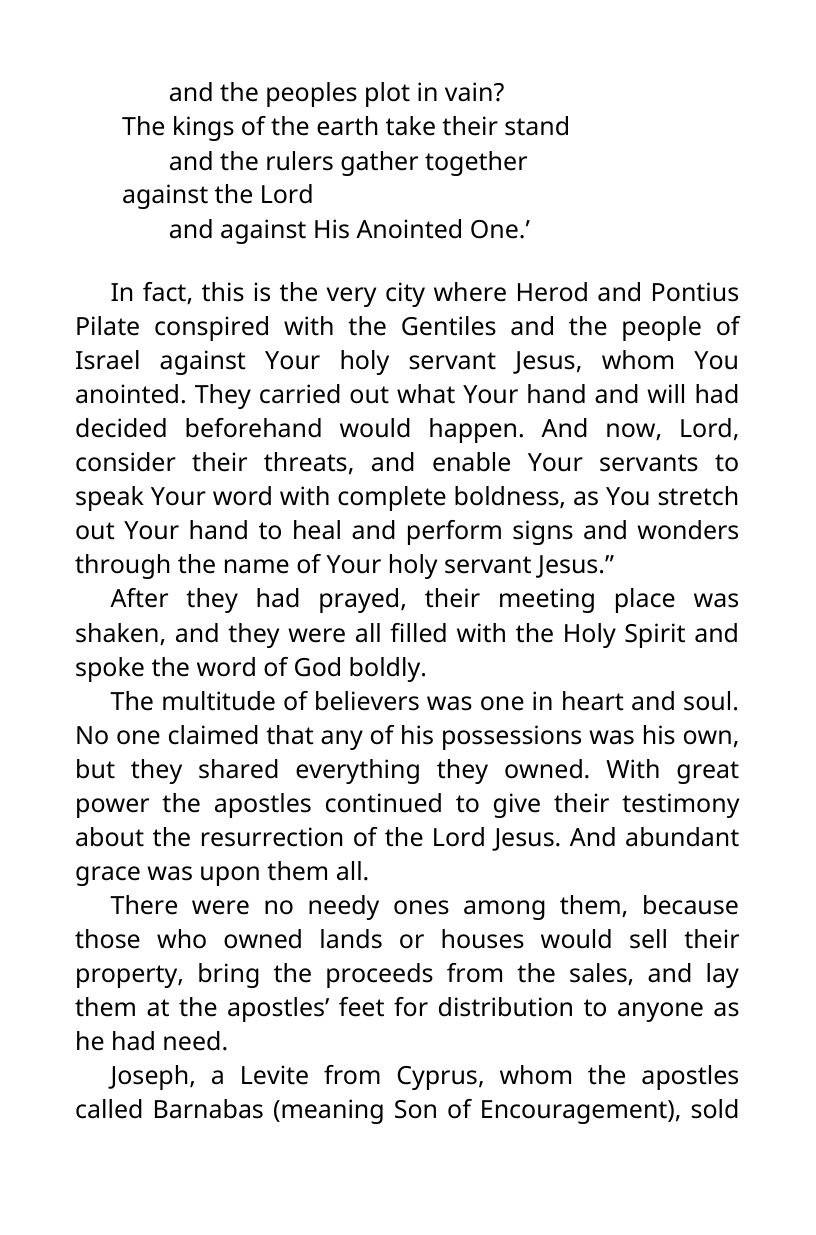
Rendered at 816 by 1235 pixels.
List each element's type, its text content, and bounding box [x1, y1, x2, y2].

text In fact, this is the very city where Herod and Pontius Pilate conspired with the Gentiles and the people of Israel against Your holy servant Jesus, whom You anointed. They carried out what Your hand and will had decided beforehand would happen. And now, Lord, consider their threats, and enable Your servants to speak Your word with complete boldness, as You stretch out Your hand to heal and perform signs and wonders through the name of Your holy servant Jesus.” [75, 274, 740, 581]
text There were no needy ones among them, because those who owned lands or houses would sell their property, bring the proceeds from the sales, and lay them at the apostles’ feet for distribution to anyone as he had need. [75, 888, 740, 1058]
text The multitude of believers was one in heart and soul. No one claimed that any of his possessions was his own, but they shared everything they owned. With great power the apostles continued to give their testimony about the resurrection of the Lord Jesus. And abundant grace was upon them all. [75, 683, 740, 888]
text and the peoples plot in vain? [169, 75, 740, 109]
text and the rulers gather together [169, 143, 740, 177]
text After they had prayed, their meeting place was shaken, and they were all filled with the Holy Spirit and spoke the word of God boldly. [75, 581, 740, 683]
text The kings of the earth take their stand [122, 109, 740, 143]
text against the Lord [122, 177, 740, 211]
text and against His Anointed One.’ [169, 211, 740, 245]
text Joseph, a Levite from Cyprus, whom the apostles called Barnabas (meaning Son of Encouragement), sold [75, 1058, 740, 1126]
